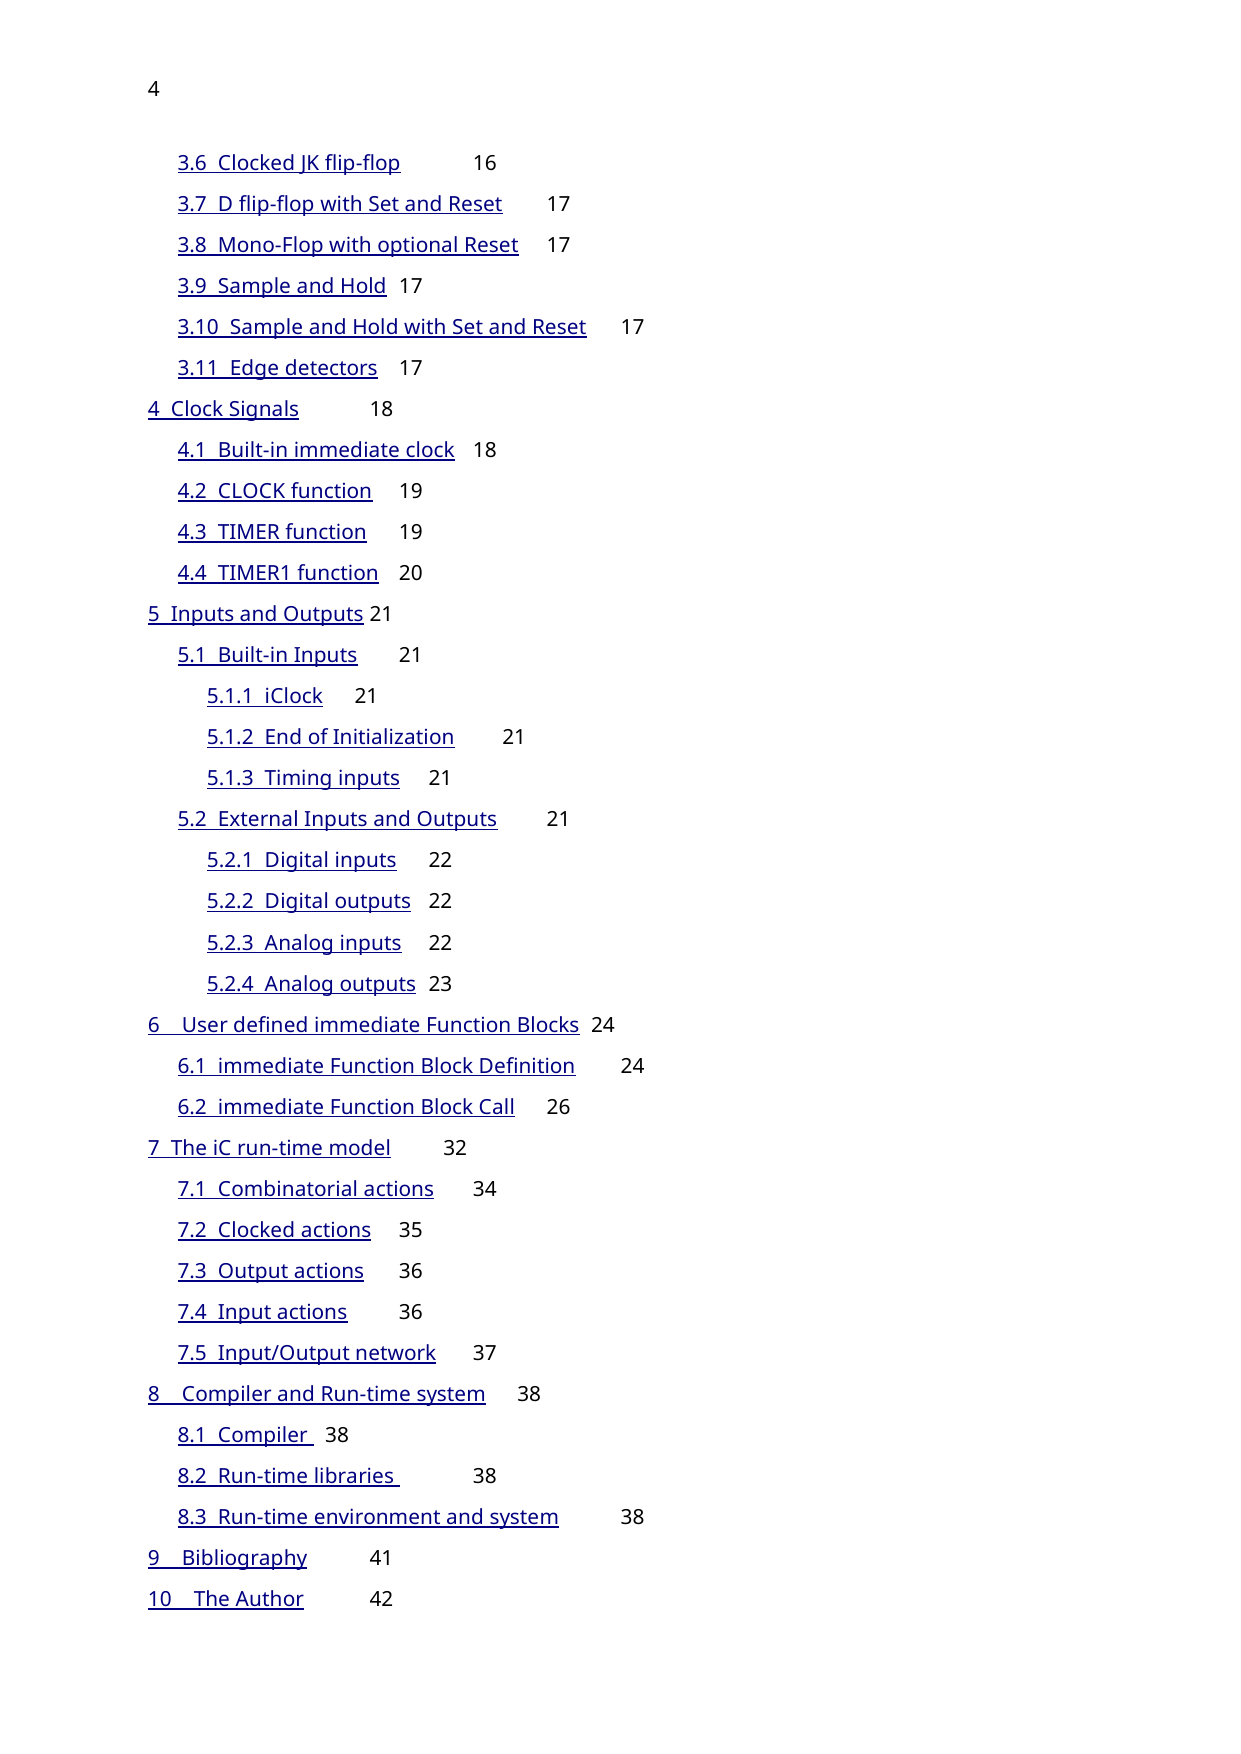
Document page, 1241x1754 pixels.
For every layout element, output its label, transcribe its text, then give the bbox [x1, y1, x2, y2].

text 5.2.4 Analog outputs 23 [207, 968, 1092, 997]
text 6 User defined immediate Function Blocks 24 [148, 1009, 1092, 1038]
text 5 Inputs and Outputs 21 [148, 599, 1092, 628]
text 7.1 Combinatorial actions 34 [177, 1174, 1092, 1202]
text 5.2.3 Analog inputs 22 [207, 927, 1092, 956]
text 3.9 Sample and Hold 17 [177, 271, 1092, 299]
text 3.11 Edge detectors 17 [177, 353, 1092, 381]
text 7.4 Input actions 36 [177, 1297, 1092, 1325]
text 7.3 Output actions 36 [177, 1256, 1092, 1284]
text 5.1.3 Timing inputs 21 [207, 763, 1092, 792]
text 3.8 Mono-Flop with optional Reset 17 [177, 230, 1092, 258]
text 3.7 D flip-flop with Set and Reset 17 [177, 189, 1092, 217]
text 7 The iC run-time model 32 [148, 1133, 1092, 1161]
text 5.2.1 Digital inputs 22 [207, 845, 1092, 874]
text 4.1 Built-in immediate clock 18 [177, 435, 1092, 463]
text 4.4 TIMER1 function 20 [177, 558, 1092, 587]
text 9 Bibliography 41 [148, 1543, 1092, 1572]
text 8.1 Compiler 38 [177, 1420, 1092, 1448]
text 6.2 immediate Function Block Call 26 [177, 1092, 1092, 1120]
text 5.1 Built-in Inputs 21 [177, 640, 1092, 669]
text 4.2 CLOCK function 19 [177, 476, 1092, 504]
text 3.6 Clocked JK flip-flop 16 [177, 148, 1092, 176]
text 8 Compiler and Run-time system 38 [148, 1379, 1092, 1407]
text 10 The Author 42 [148, 1584, 1092, 1613]
text 5.1.1 iClock 21 [207, 681, 1092, 710]
text 7.5 Input/Output network 37 [177, 1338, 1092, 1366]
text 4 Clock Signals 18 [148, 394, 1092, 422]
text 5.2 External Inputs and Outputs 21 [177, 804, 1092, 833]
text 7.2 Clocked actions 35 [177, 1215, 1092, 1243]
text 6.1 immediate Function Block Definition 24 [177, 1051, 1092, 1079]
text 5.1.2 End of Initialization 21 [207, 722, 1092, 751]
text 3.10 Sample and Hold with Set and Reset 17 [177, 312, 1092, 340]
text 4.3 TIMER function 19 [177, 517, 1092, 546]
text 8.2 Run-time libraries 38 [177, 1461, 1092, 1489]
text 5.2.2 Digital outputs 22 [207, 886, 1092, 915]
text 8.3 Run-time environment and system 38 [177, 1502, 1092, 1531]
